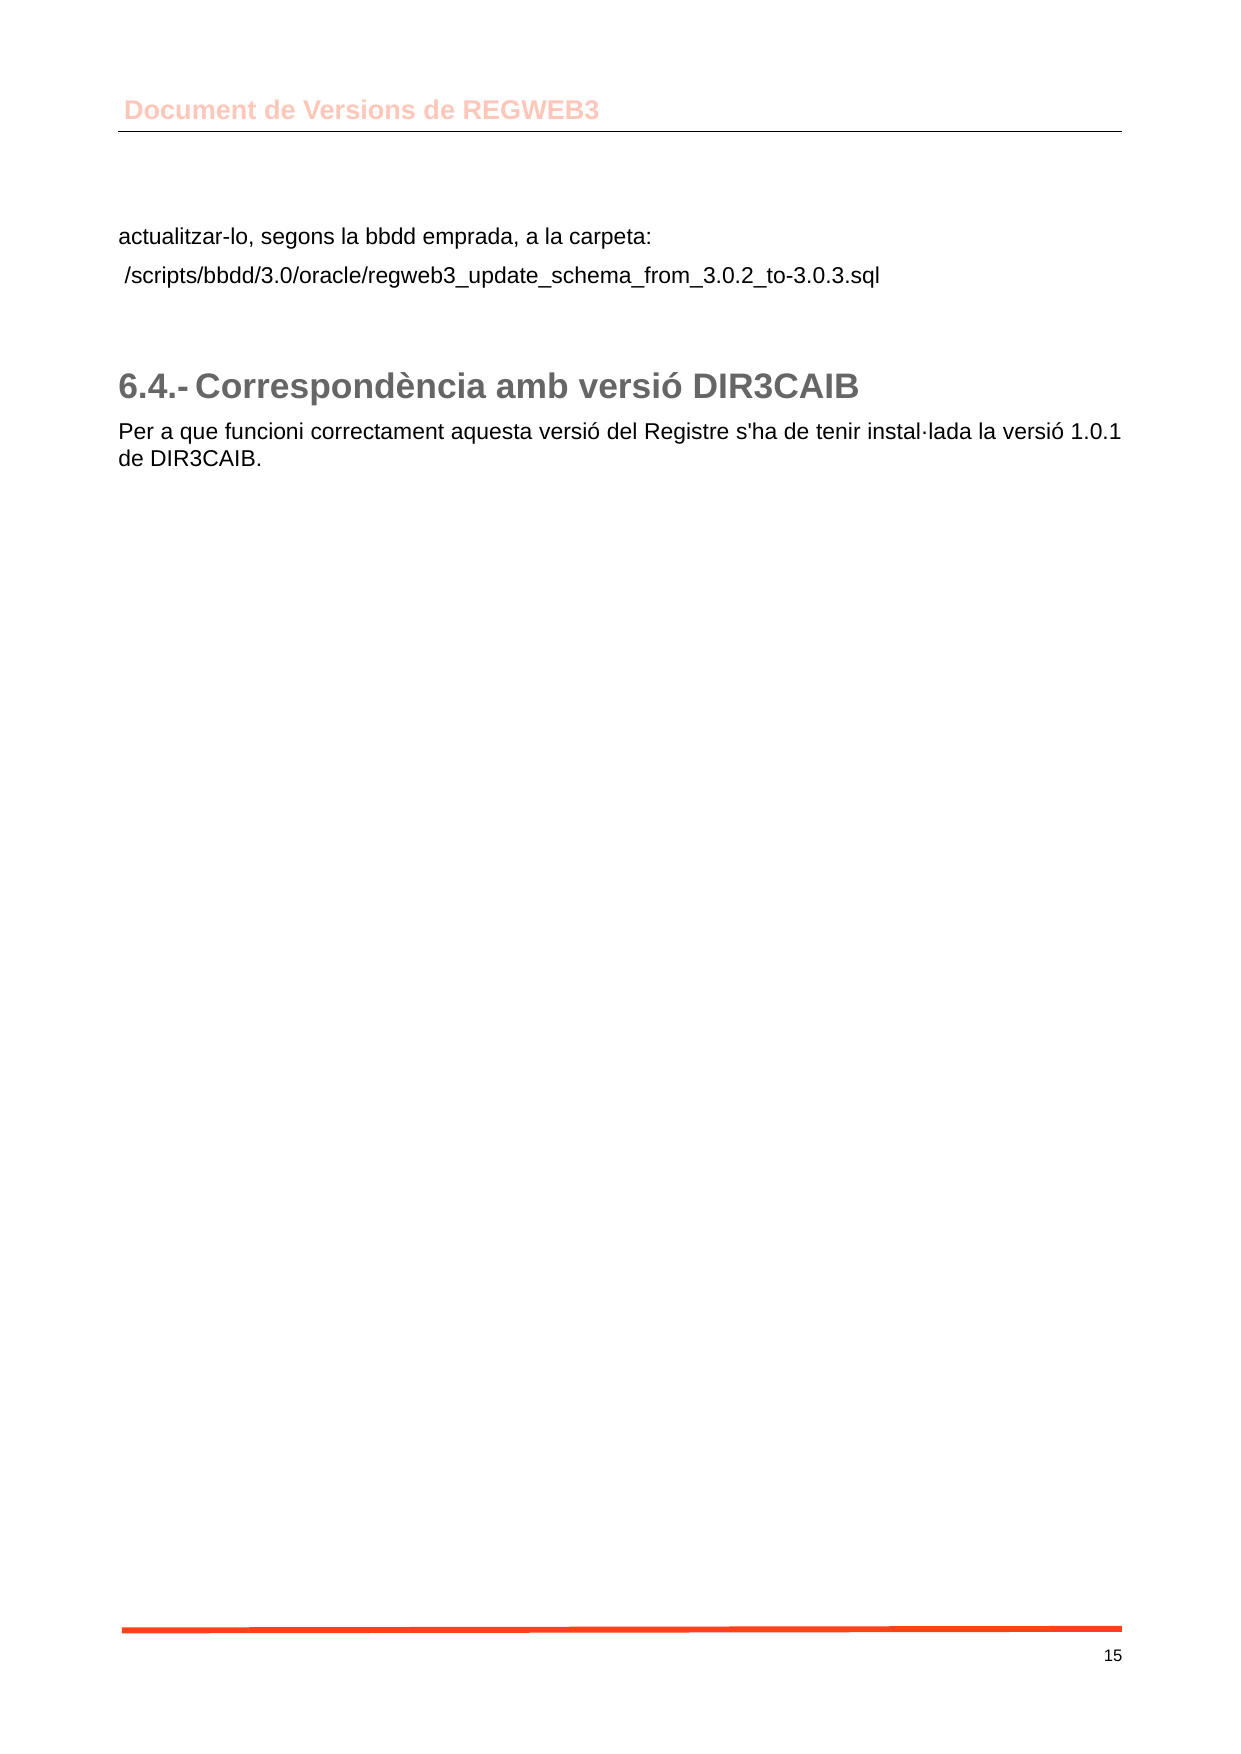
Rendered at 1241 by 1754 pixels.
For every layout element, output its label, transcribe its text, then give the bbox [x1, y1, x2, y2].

text Per a que funcioni correctament aquesta versió del Registre s'ha de tenir instal·lada la versió 1.0.1 de DIR3CAIB. [118, 418, 1122, 471]
subtitle Correspondència amb versió DIR3CAIB [118, 365, 1122, 406]
text actualitzar-lo, segons la bbdd emprada, a la carpeta: [118, 223, 1122, 250]
text /scripts/bbdd/3.0/oracle/regweb3_update_schema_from_3.0.2_to-3.0.3.sql [118, 262, 1122, 288]
